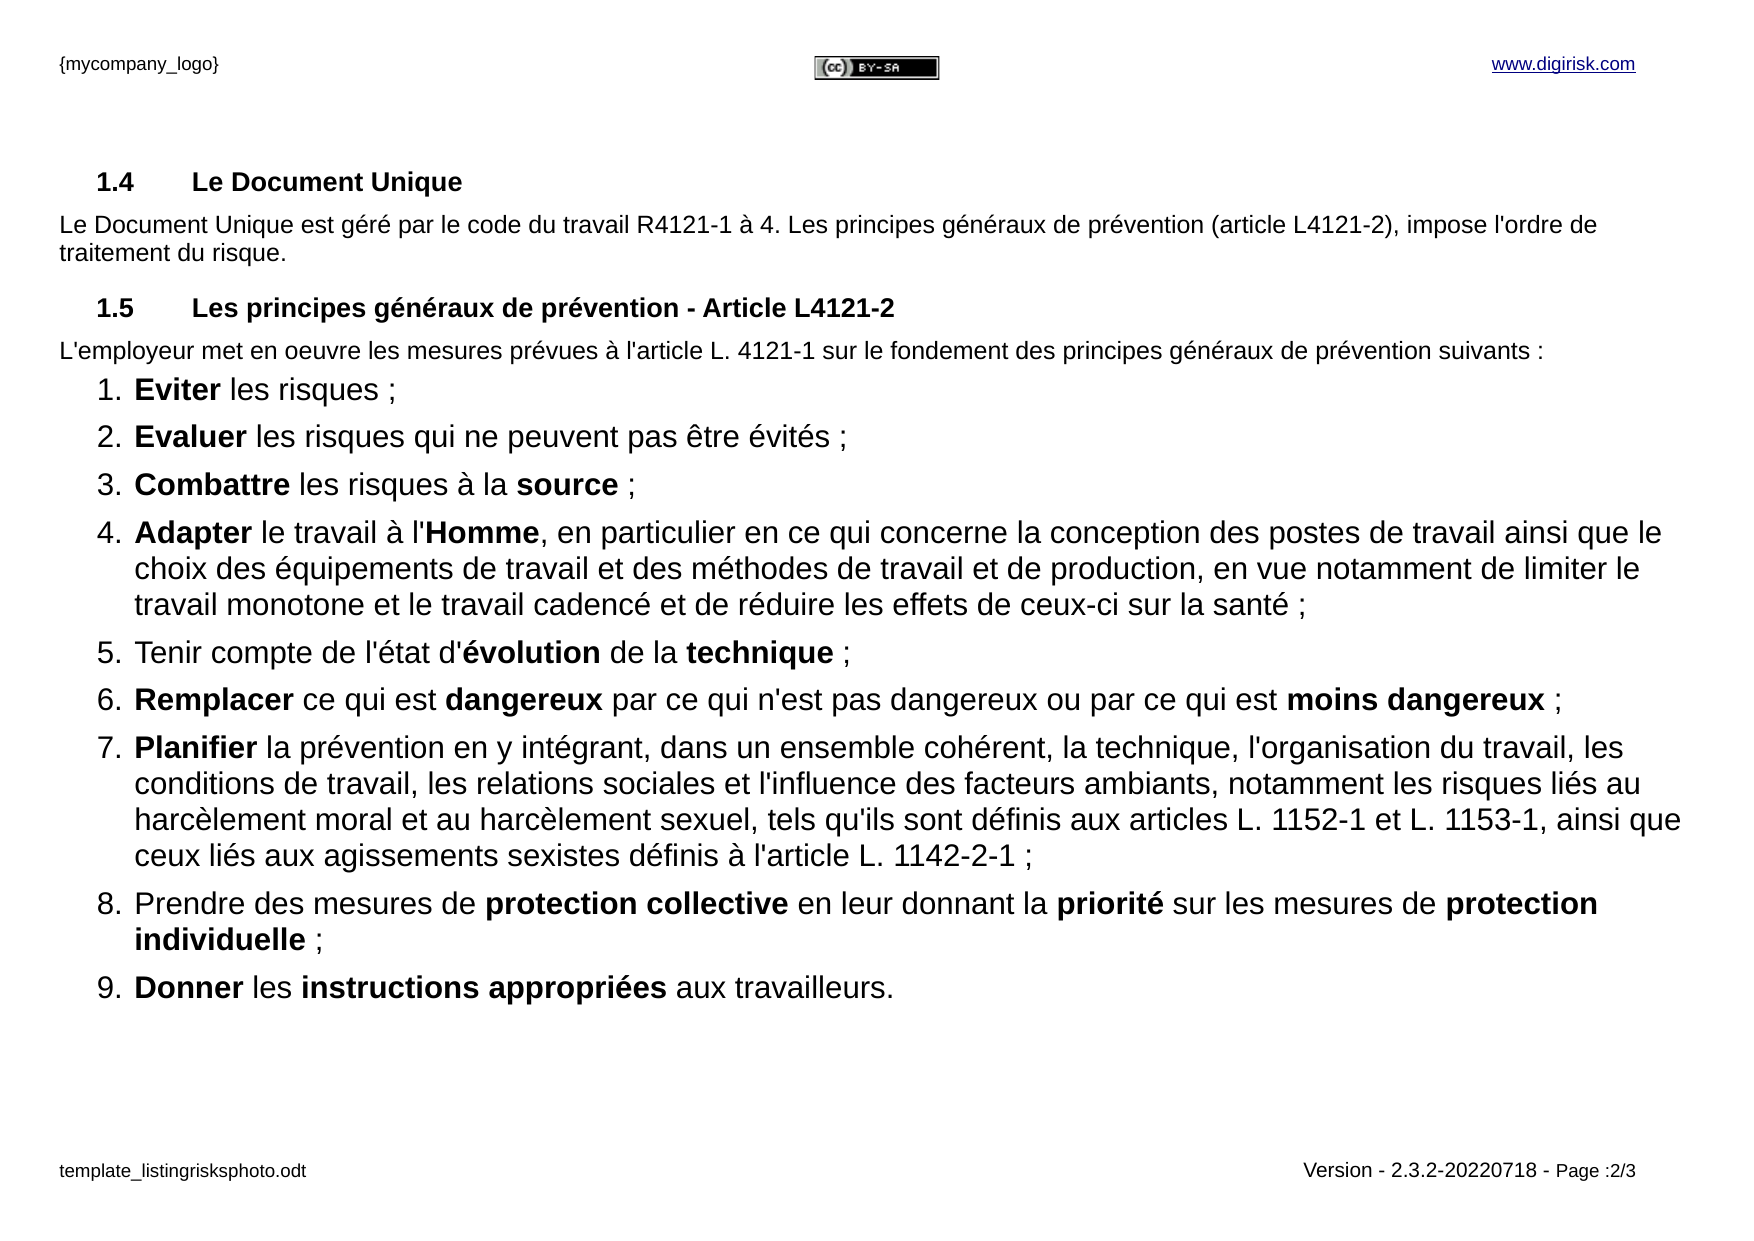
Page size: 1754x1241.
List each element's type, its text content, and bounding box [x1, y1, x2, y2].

text Le Document Unique est géré par le code du travail R4121-1 à 4. Les principes généraux de prévention (article L4121-2), impose l'ordre de traitement du risque. [59, 209, 1695, 267]
list Tenir compte de l'état d'évolution de la technique ; [97, 634, 1695, 669]
picture [814, 56, 940, 80]
list Evaluer les risques qui ne peuvent pas être évités ; [97, 418, 1695, 454]
list Planifier la prévention en y intégrant, dans un ensemble cohérent, la technique, l'organisation du travail, les conditions de travail, les relations sociales et l'influence des facteurs ambiants, notamment les risques liés au harcèlement moral et au harcèlement sexuel, tels qu'ils sont définis aux articles L. 1152-1 et L. 1153-1, ainsi que ceux liés aux agissements sexistes définis à l'article L. 1142-2-1 ; [97, 729, 1695, 873]
list Prendre des mesures de protection collective en leur donnant la priorité sur les mesures de protection individuelle ; [97, 885, 1695, 957]
list Adapter le travail à l'Homme, en particulier en ce qui concerne la conception des postes de travail ainsi que le choix des équipements de travail et des méthodes de travail et de production, en vue notamment de limiter le travail monotone et le travail cadencé et de réduire les effets de ceux-ci sur la santé ; [97, 514, 1695, 622]
list Eviter les risques ; [97, 371, 1695, 406]
subtitle Les principes généraux de prévention - Article L4121-2 [89, 292, 1695, 323]
text L'employeur met en oeuvre les mesures prévues à l'article L. 4121-1 sur le fondement des principes généraux de prévention suivants : [59, 336, 1695, 364]
subtitle Le Document Unique [89, 166, 1695, 197]
list Donner les instructions appropriées aux travailleurs. [97, 969, 1695, 1004]
list Combattre les risques à la source ; [97, 466, 1695, 502]
list Remplacer ce qui est dangereux par ce qui n'est pas dangereux ou par ce qui est moins dangereux ; [97, 681, 1695, 717]
